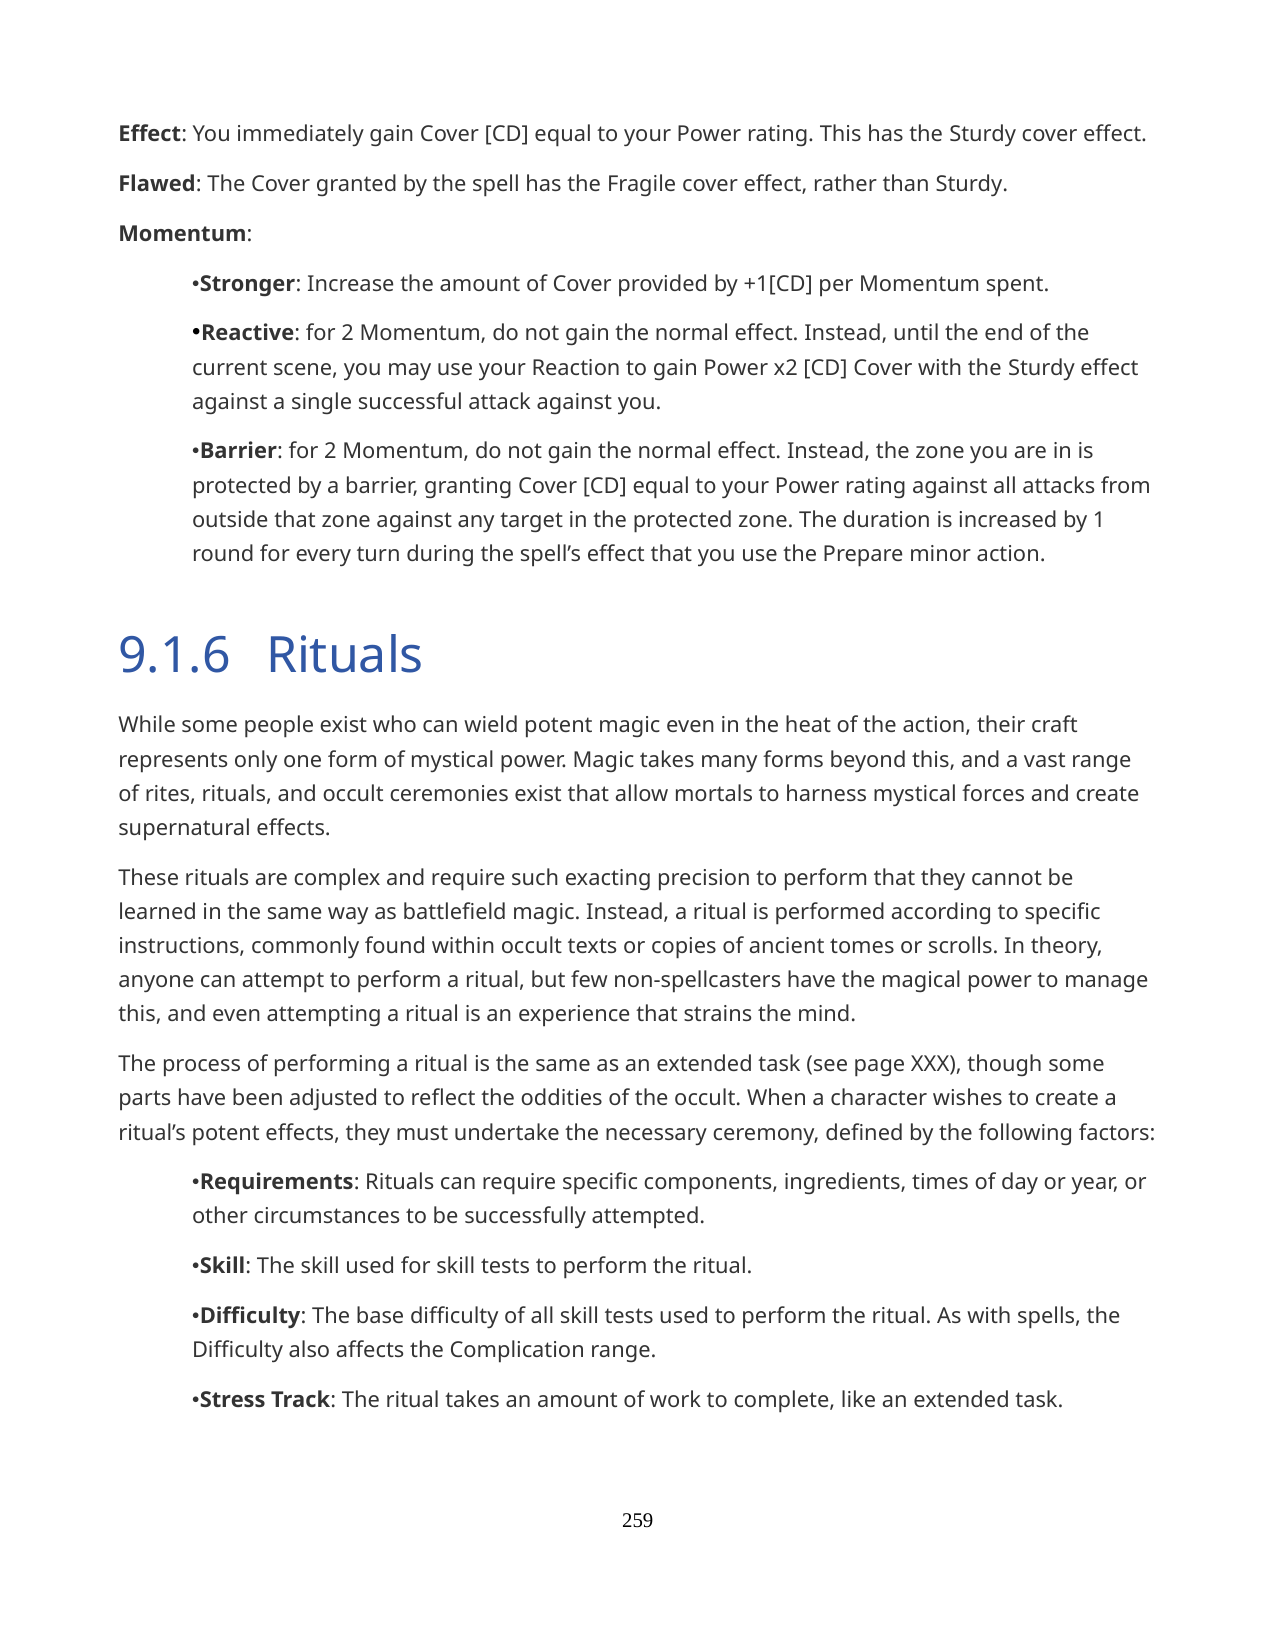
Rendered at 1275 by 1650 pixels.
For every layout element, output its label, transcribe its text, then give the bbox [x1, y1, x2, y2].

text While some people exist who can wield potent magic even in the heat of the action, their craft represents only one form of mystical power. Magic takes many forms beyond this, and a vast range of rites, rituals, and occult ceremonies exist that allow mortals to harness mystical forces and create supernatural effects. [118, 709, 1157, 842]
list Stress Track: The ritual takes an amount of work to complete, like an extended task. [118, 1384, 1157, 1414]
list Skill: The skill used for skill tests to perform the ritual. [118, 1250, 1157, 1280]
list Difficulty: The base difficulty of all skill tests used to perform the ritual. As with spells, the Difficulty also affects the Complication range. [118, 1300, 1157, 1364]
list Reactive: for 2 Momentum, do not gain the normal effect. Instead, until the end of the current scene, you may use your Reaction to gain Power x2 [CD] Cover with the Sturdy effect against a single successful attack against you. [118, 317, 1157, 415]
text The process of performing a ritual is the same as an extended task (see page XXX), though some parts have been adjusted to reflect the oddities of the occult. When a character wishes to create a ritual’s potent effects, they must undertake the necessary ceremony, defined by the following factors: [118, 1048, 1157, 1146]
subtitle Rituals [118, 619, 1157, 687]
text These rituals are complex and require such exacting precision to perform that they cannot be learned in the same way as battlefield magic. Instead, a ritual is performed according to specific instructions, commonly found within occult texts or copies of ancient tomes or scrolls. In theory, anyone can attempt to perform a ritual, but few non-spellcasters have the magical power to manage this, and even attempting a ritual is an experience that strains the mind. [118, 862, 1157, 1028]
text Momentum: [118, 218, 1157, 247]
list Barrier: for 2 Momentum, do not gain the normal effect. Instead, the zone you are in is protected by a barrier, granting Cover [CD] equal to your Power rating against all attacks from outside that zone against any target in the protected zone. The duration is increased by 1 round for every turn during the spell’s effect that you use the Prepare minor action. [118, 435, 1157, 568]
text Flawed: The Cover granted by the spell has the Fragile cover effect, rather than Sturdy. [118, 168, 1157, 198]
list Stronger: Increase the amount of Cover provided by +1[CD] per Momentum spent. [118, 267, 1157, 297]
text Effect: You immediately gain Cover [CD] equal to your Power rating. This has the Sturdy cover effect. [118, 118, 1157, 148]
list Requirements: Rituals can require specific components, ingredients, times of day or year, or other circumstances to be successfully attempted. [118, 1166, 1157, 1230]
